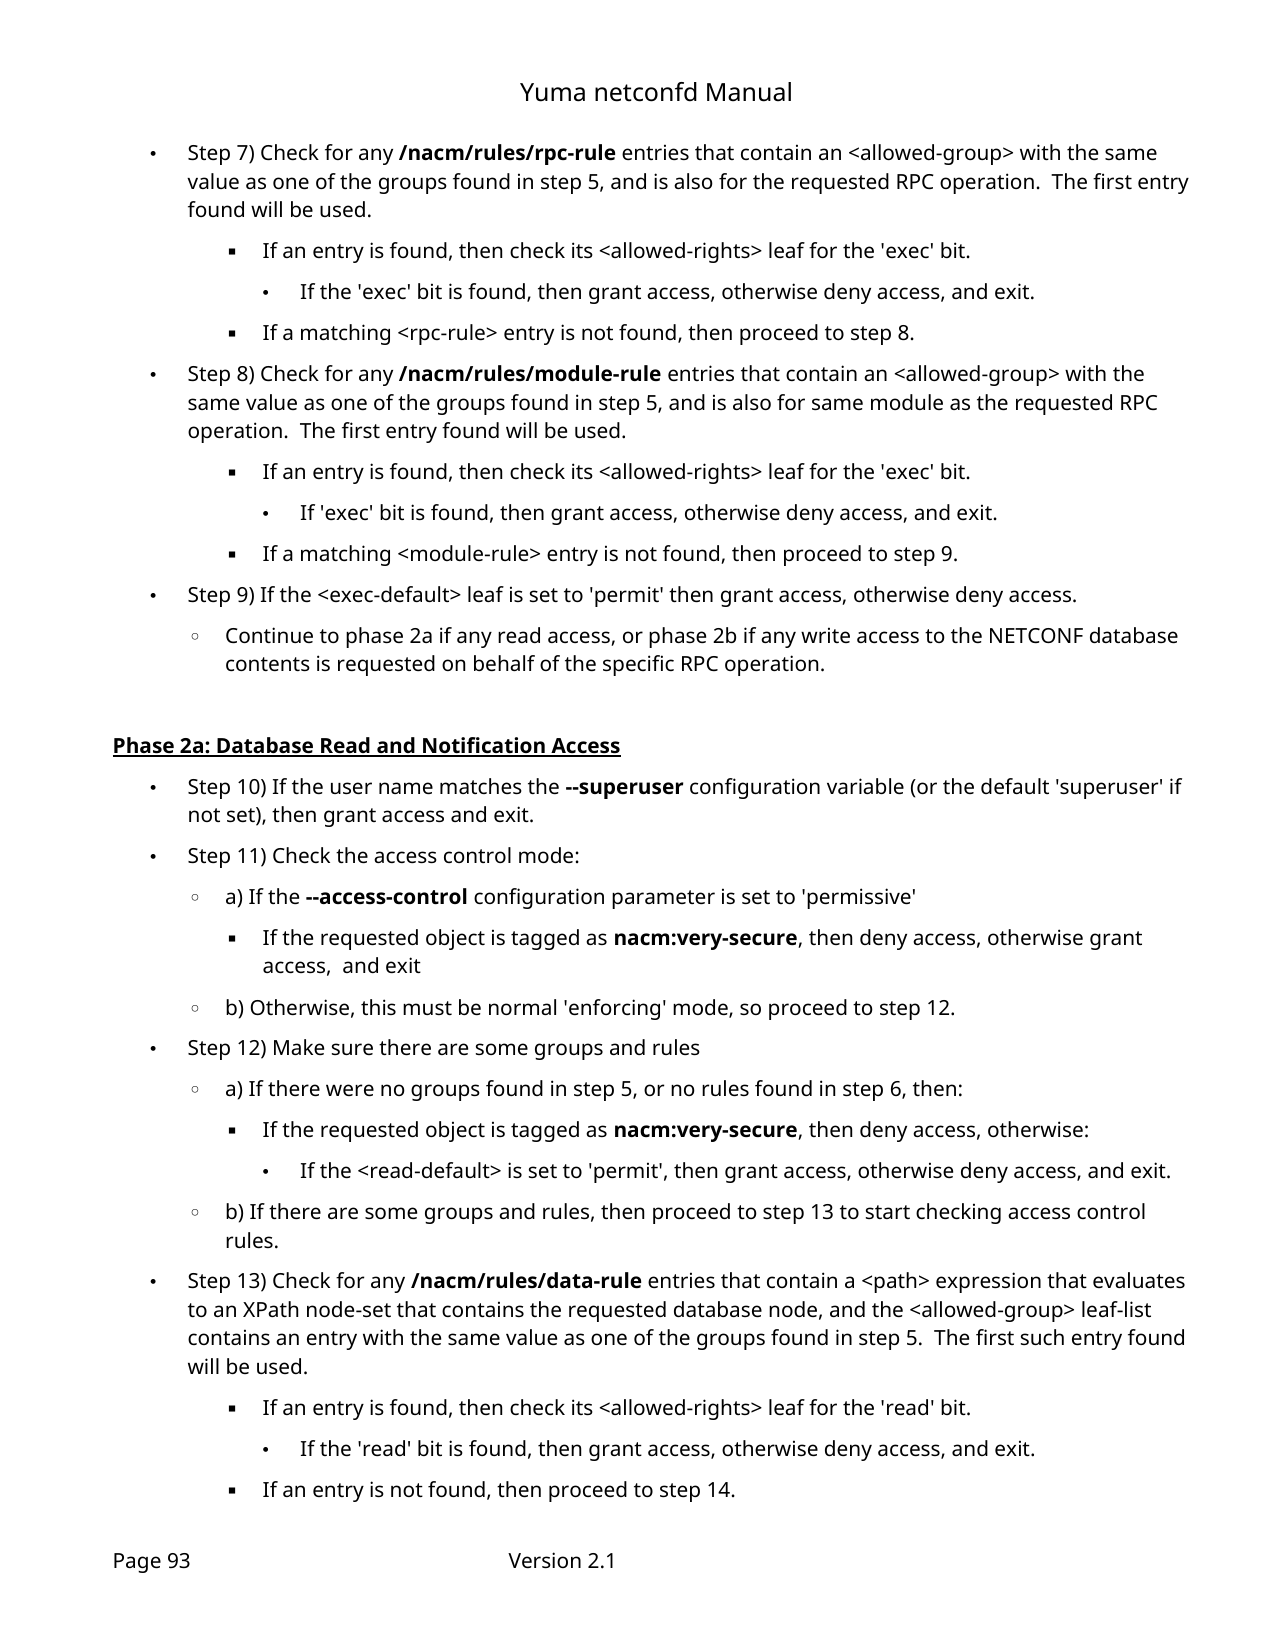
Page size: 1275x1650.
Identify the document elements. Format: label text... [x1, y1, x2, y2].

list If an entry is found, then check its <allowed-rights> leaf for the 'exec' bit. [225, 457, 1200, 485]
list Step 7) Check for any /nacm/rules/rpc-rule entries that contain an <allowed-group> with the same value as one of the groups found in step 5, and is also for the requested RPC operation. The first entry found will be used. [150, 138, 1200, 224]
list a) If the --access-control configuration parameter is set to 'permissive' [187, 882, 1200, 911]
list b) Otherwise, this must be normal 'enforcing' mode, so proceed to step 12. [187, 993, 1200, 1021]
list If the 'read' bit is found, then grant access, otherwise deny access, and exit. [262, 1434, 1200, 1462]
list If an entry is not found, then proceed to step 14. [225, 1475, 1200, 1503]
list Step 13) Check for any /nacm/rules/data-rule entries that contain a <path> expression that evaluates to an XPath node-set that contains the requested database node, and the <allowed-group> leaf-list contains an entry with the same value as one of the groups found in step 5. The first such entry found will be used. [150, 1267, 1200, 1380]
list If a matching <rpc-rule> entry is not found, then proceed to step 8. [225, 318, 1200, 347]
list Step 8) Check for any /nacm/rules/module-rule entries that contain an <allowed-group> with the same value as one of the groups found in step 5, and is also for same module as the requested RPC operation. The first entry found will be used. [150, 359, 1200, 444]
list Continue to phase 2a if any read access, or phase 2b if any write access to the NETCONF database contents is requested on behalf of the specific RPC operation. [187, 621, 1200, 678]
list Step 10) If the user name matches the --superuser configuration variable (or the default 'superuser' if not set), then grant access and exit. [150, 772, 1200, 829]
list If an entry is found, then check its <allowed-rights> leaf for the 'read' bit. [225, 1393, 1200, 1421]
list If the requested object is tagged as nacm:very-secure, then deny access, otherwise grant access, and exit [225, 923, 1200, 980]
list Step 9) If the <exec-default> leaf is set to 'permit' then grant access, otherwise deny access. [150, 580, 1200, 608]
list Step 11) Check the access control mode: [150, 841, 1200, 870]
list If the 'exec' bit is found, then grant access, otherwise deny access, and exit. [262, 277, 1200, 306]
list If an entry is found, then check its <allowed-rights> leaf for the 'exec' bit. [225, 236, 1200, 265]
list b) If there are some groups and rules, then proceed to step 13 to start checking access control rules. [187, 1197, 1200, 1254]
list If 'exec' bit is found, then grant access, otherwise deny access, and exit. [262, 498, 1200, 526]
list a) If there were no groups found in step 5, or no rules found in step 6, then: [187, 1074, 1200, 1103]
list If the <read-default> is set to 'permit', then grant access, otherwise deny access, and exit. [262, 1156, 1200, 1185]
list If the requested object is tagged as nacm:very-secure, then deny access, otherwise: [225, 1115, 1200, 1144]
list If a matching <module-rule> entry is not found, then proceed to step 9. [225, 539, 1200, 567]
text Phase 2a: Database Read and Notification Access [112, 731, 1200, 759]
list Step 12) Make sure there are some groups and rules [150, 1033, 1200, 1062]
